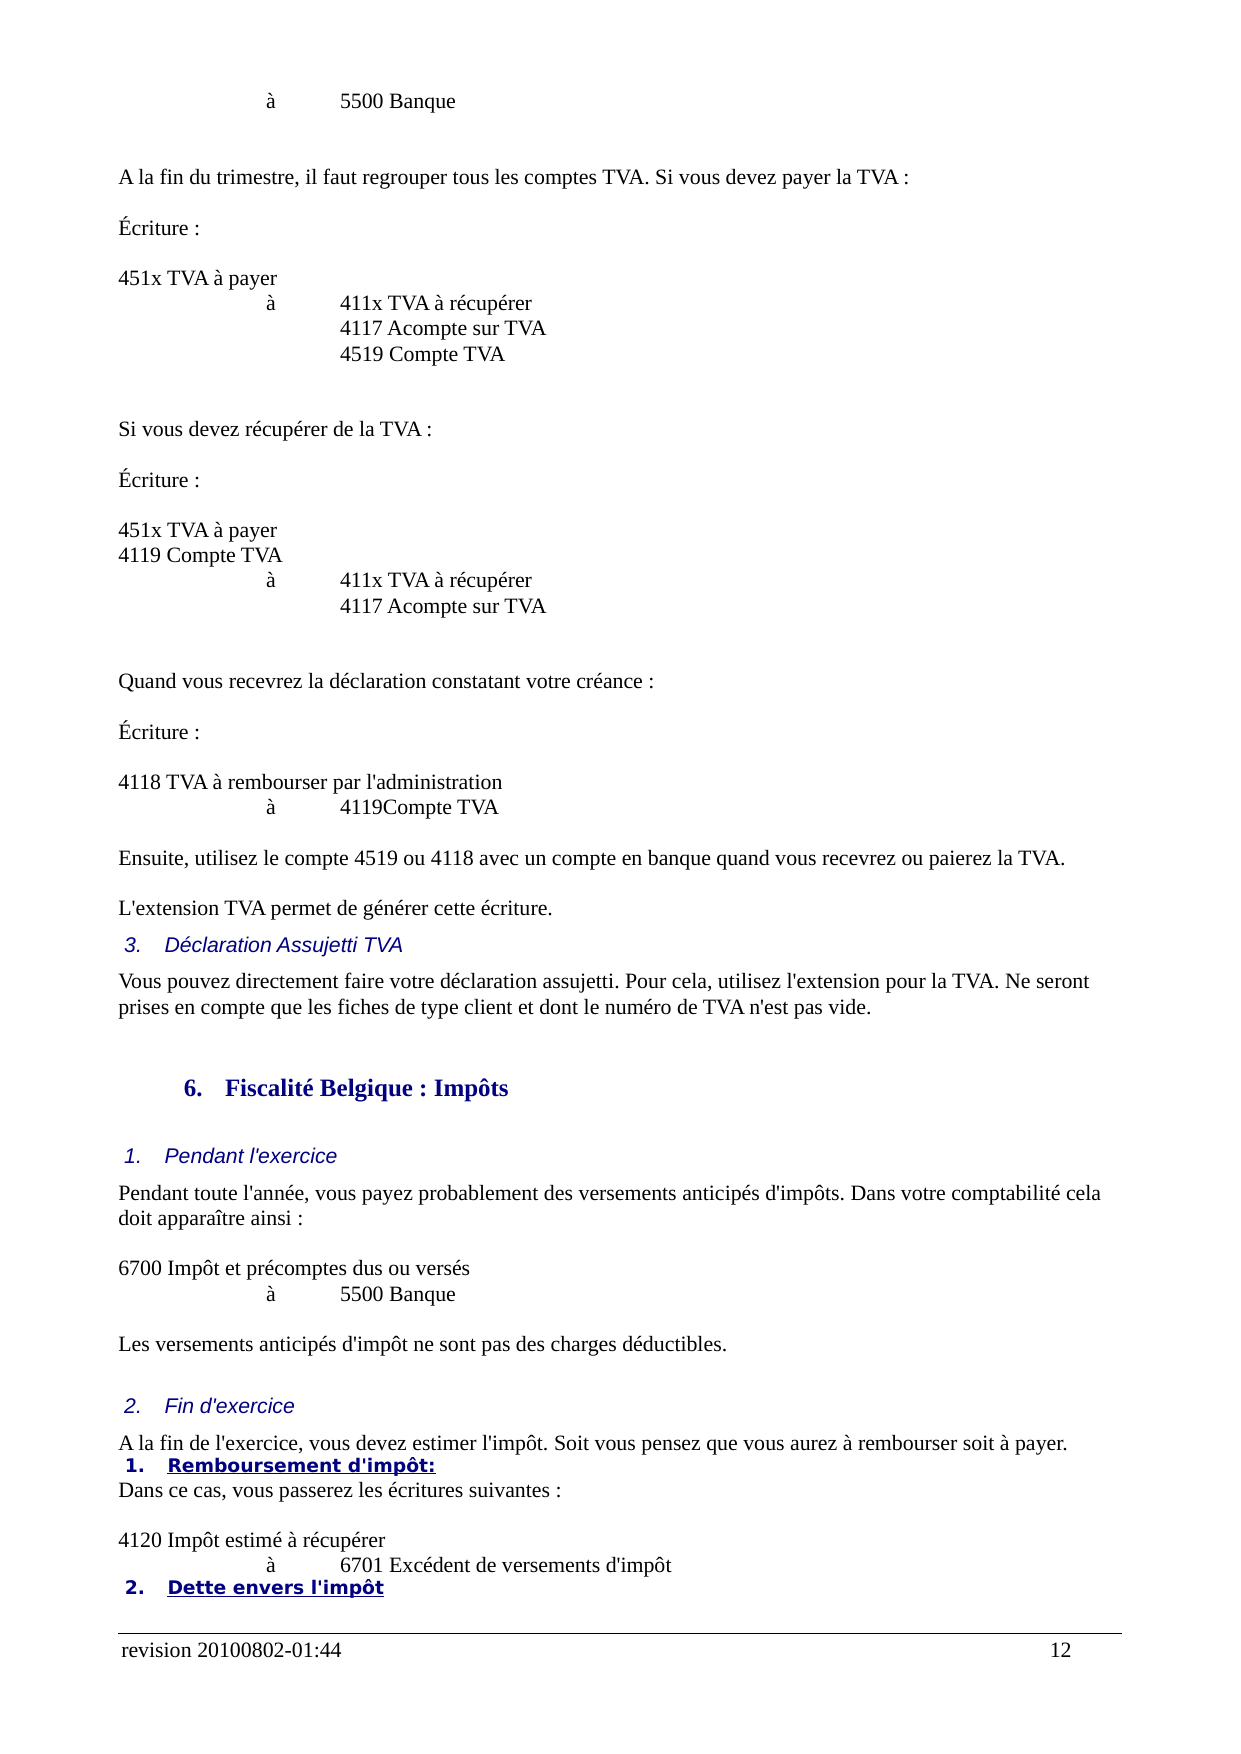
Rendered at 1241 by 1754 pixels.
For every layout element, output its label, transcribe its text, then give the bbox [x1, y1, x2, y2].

text Dans ce cas, vous passerez les écritures suivantes : [118, 1477, 1122, 1502]
text Quand vous recevrez la déclaration constatant votre créance : [118, 668, 1122, 693]
subtitle Pendant l'exercice [118, 1143, 1122, 1168]
text à 411x TVA à récupérer [118, 567, 1122, 593]
subtitle Dette envers l'impôt [118, 1577, 1122, 1599]
text Écriture : [118, 719, 1122, 744]
text à 5500 Banque [118, 88, 1122, 114]
text 4118 TVA à rembourser par l'administration [118, 769, 1122, 794]
text A la fin de l'exercice, vous devez estimer l'impôt. Soit vous pensez que vous aurez à rembourser soit à payer. [118, 1429, 1122, 1455]
subtitle Remboursement d'impôt: [118, 1455, 1122, 1477]
subtitle Fiscalité Belgique : Impôts [177, 1073, 1122, 1102]
text Écriture : [118, 214, 1122, 240]
subtitle Fin d'exercice [118, 1393, 1122, 1418]
text 451x TVA à payer [118, 517, 1122, 542]
text 4119 Compte TVA [118, 542, 1122, 567]
text Vous pouvez directement faire votre déclaration assujetti. Pour cela, utilisez l'extension pour la TVA. Ne seront prises en compte que les fiches de type client et dont le numéro de TVA n'est pas vide. [118, 968, 1122, 1019]
text 6700 Impôt et précomptes dus ou versés [118, 1255, 1122, 1281]
text 4117 Acompte sur TVA [118, 593, 1122, 618]
text 4519 Compte TVA [118, 341, 1122, 366]
text L'extension TVA permet de générer cette écriture. [118, 895, 1122, 920]
text Pendant toute l'année, vous payez probablement des versements anticipés d'impôts. Dans votre comptabilité cela doit apparaître ainsi : [118, 1180, 1122, 1230]
text Si vous devez récupérer de la TVA : [118, 416, 1122, 441]
text Écriture : [118, 467, 1122, 492]
text Ensuite, utilisez le compte 4519 ou 4118 avec un compte en banque quand vous recevrez ou paierez la TVA. [118, 845, 1122, 870]
text à 5500 Banque [118, 1281, 1122, 1306]
text 451x TVA à payer [118, 265, 1122, 290]
text à 4119Compte TVA [118, 794, 1122, 819]
text A la fin du trimestre, il faut regrouper tous les comptes TVA. Si vous devez payer la TVA : [118, 164, 1122, 189]
text Les versements anticipés d'impôt ne sont pas des charges déductibles. [118, 1331, 1122, 1356]
text 4120 Impôt estimé à récupérer [118, 1527, 1122, 1552]
text à 411x TVA à récupérer [118, 290, 1122, 315]
text à 6701 Excédent de versements d'impôt [118, 1552, 1122, 1577]
subtitle Déclaration Assujetti TVA [118, 932, 1122, 957]
text 4117 Acompte sur TVA [118, 315, 1122, 341]
